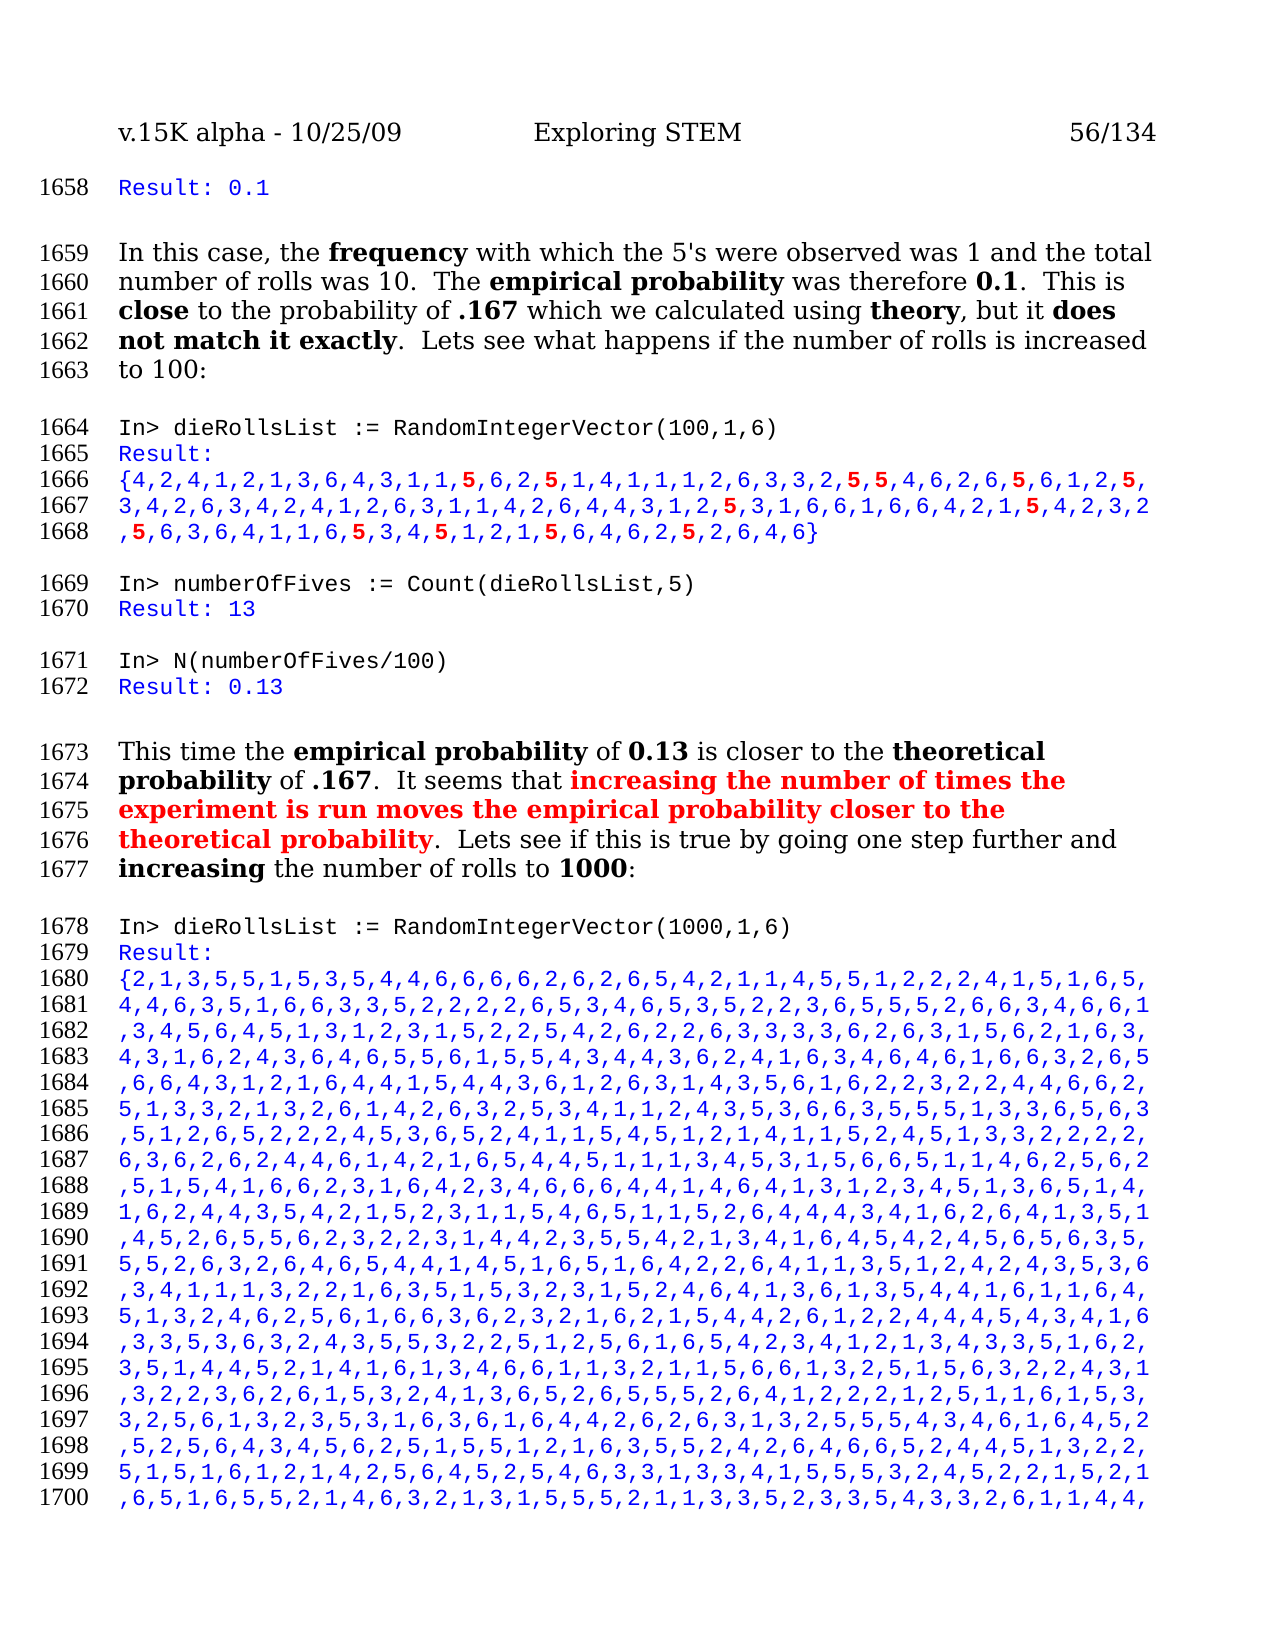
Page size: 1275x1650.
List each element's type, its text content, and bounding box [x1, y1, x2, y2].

text Result: 0.1 [118, 177, 1157, 203]
text In this case, the frequency with which the 5's were observed was 1 and the total number of rolls was 10. The empirical probability was therefore 0.1. This is close to the probability of .167 which we calculated using theory, but it does not match it exactly. Lets see what happens if the number of rolls is increased to 100: [118, 238, 1157, 384]
text In> N(numberOfFives/100) [118, 650, 1157, 676]
text In> dieRollsList := RandomIntegerVector(100,1,6) [118, 416, 1157, 442]
text In> numberOfFives := Count(dieRollsList,5) [118, 572, 1157, 598]
text Result: {4,2,4,1,2,1,3,6,4,3,1,1,5,6,2,5,1,4,1,1,1,2,6,3,3,2,5,5,4,6,2,6,5,6,1,2,5,3,4,2,6,3,4,2,4,1,2,6,3,1,1,4,2,6,4,4,3,1,2,5,3,1,6,6,1,6,6,4,2,1,5,4,2,3,2,5,6,3,6,4,1,1,6,5,3,4,5,1,2,1,5,6,4,6,2,5,2,6,4,6} [118, 442, 1157, 546]
text Result: {2,1,3,5,5,1,5,3,5,4,4,6,6,6,6,2,6,2,6,5,4,2,1,1,4,5,5,1,2,2,2,4,1,5,1,6,5,4,4,6,3,5,1,6,6,3,3,5,2,2,2,2,6,5,3,4,6,5,3,5,2,2,3,6,5,5,5,2,6,6,3,4,6,6,1,3,4,5,6,4,5,1,3,1,2,3,1,5,2,2,5,4,2,6,2,2,6,3,3,3,3,6,2,6,3,1,5,6,2,1,6,3,4,3,1,6,2,4,3,6,4,6,5,5,6,1,5,5,4,3,4,4,3,6,2,4,1,6,3,4,6,4,6,1,6,6,3,2,6,5,6,6,4,3,1,2,1,6,4,4,1,5,4,4,3,6,1,2,6,3,1,4,3,5,6,1,6,2,2,3,2,2,4,4,6,6,2,5,1,3,3,2,1,3,2,6,1,4,2,6,3,2,5,3,4,1,1,2,4,3,5,3,6,6,3,5,5,5,1,3,3,6,5,6,3,5,1,2,6,5,2,2,2,4,5,3,6,5,2,4,1,1,5,4,5,1,2,1,4,1,1,5,2,4,5,1,3,3,2,2,2,2,6,3,6,2,6,2,4,4,6,1,4,2,1,6,5,4,4,5,1,1,1,3,4,5,3,1,5,6,6,5,1,1,4,6,2,5,6,2,5,1,5,4,1,6,6,2,3,1,6,4,2,3,4,6,6,6,4,4,1,4,6,4,1,3,1,2,3,4,5,1,3,6,5,1,4,1,6,2,4,4,3,5,4,2,1,5,2,3,1,1,5,4,6,5,1,1,5,2,6,4,4,4,3,4,1,6,2,6,4,1,3,5,1,4,5,2,6,5,5,6,2,3,2,2,3,1,4,4,2,3,5,5,4,2,1,3,4,1,6,4,5,4,2,4,5,6,5,6,3,5,5,5,2,6,3,2,6,4,6,5,4,4,1,4,5,1,6,5,1,6,4,2,2,6,4,1,1,3,5,1,2,4,2,4,3,5,3,6,3,4,1,1,1,3,2,2,1,6,3,5,1,5,3,2,3,1,5,2,4,6,4,1,3,6,1,3,5,4,4,1,6,1,1,6,4,5,1,3,2,4,6,2,5,6,1,6,6,3,6,2,3,2,1,6,2,1,5,4,4,2,6,1,2,2,4,4,4,5,4,3,4,1,6,3,3,5,3,6,3,2,4,3,5,5,3,2,2,5,1,2,5,6,1,6,5,4,2,3,4,1,2,1,3,4,3,3,5,1,6,2,3,5,1,4,4,5,2,1,4,1,6,1,3,4,6,6,1,1,3,2,1,1,5,6,6,1,3,2,5,1,5,6,3,2,2,4,3,1,3,2,2,3,6,2,6,1,5,3,2,4,1,3,6,5,2,6,5,5,5,2,6,4,1,2,2,2,1,2,5,1,1,6,1,5,3,3,2,5,6,1,3,2,3,5,3,1,6,3,6,1,6,4,4,2,6,2,6,3,1,3,2,5,5,5,4,3,4,6,1,6,4,5,2,5,2,5,6,4,3,4,5,6,2,5,1,5,5,1,2,1,6,3,5,5,2,4,2,6,4,6,6,5,2,4,4,5,1,3,2,2,5,1,5,1,6,1,2,1,4,2,5,6,4,5,2,5,4,6,3,3,1,3,3,4,1,5,5,5,3,2,4,5,2,2,1,5,2,1,6,5,1,6,5,5,2,1,4,6,3,2,1,3,1,5,5,5,2,1,1,3,3,5,2,3,3,5,4,3,3,2,6,1,1,4,4, [118, 941, 1157, 1512]
text Result: 13 [118, 598, 1157, 624]
text In> dieRollsList := RandomIntegerVector(1000,1,6) [118, 915, 1157, 941]
text Result: 0.13 [118, 676, 1157, 702]
text This time the empirical probability of 0.13 is closer to the theoretical probability of .167. It seems that increasing the number of times the experiment is run moves the empirical probability closer to the theoretical probability. Lets see if this is true by going one step further and increasing the number of rolls to 1000: [118, 736, 1157, 883]
